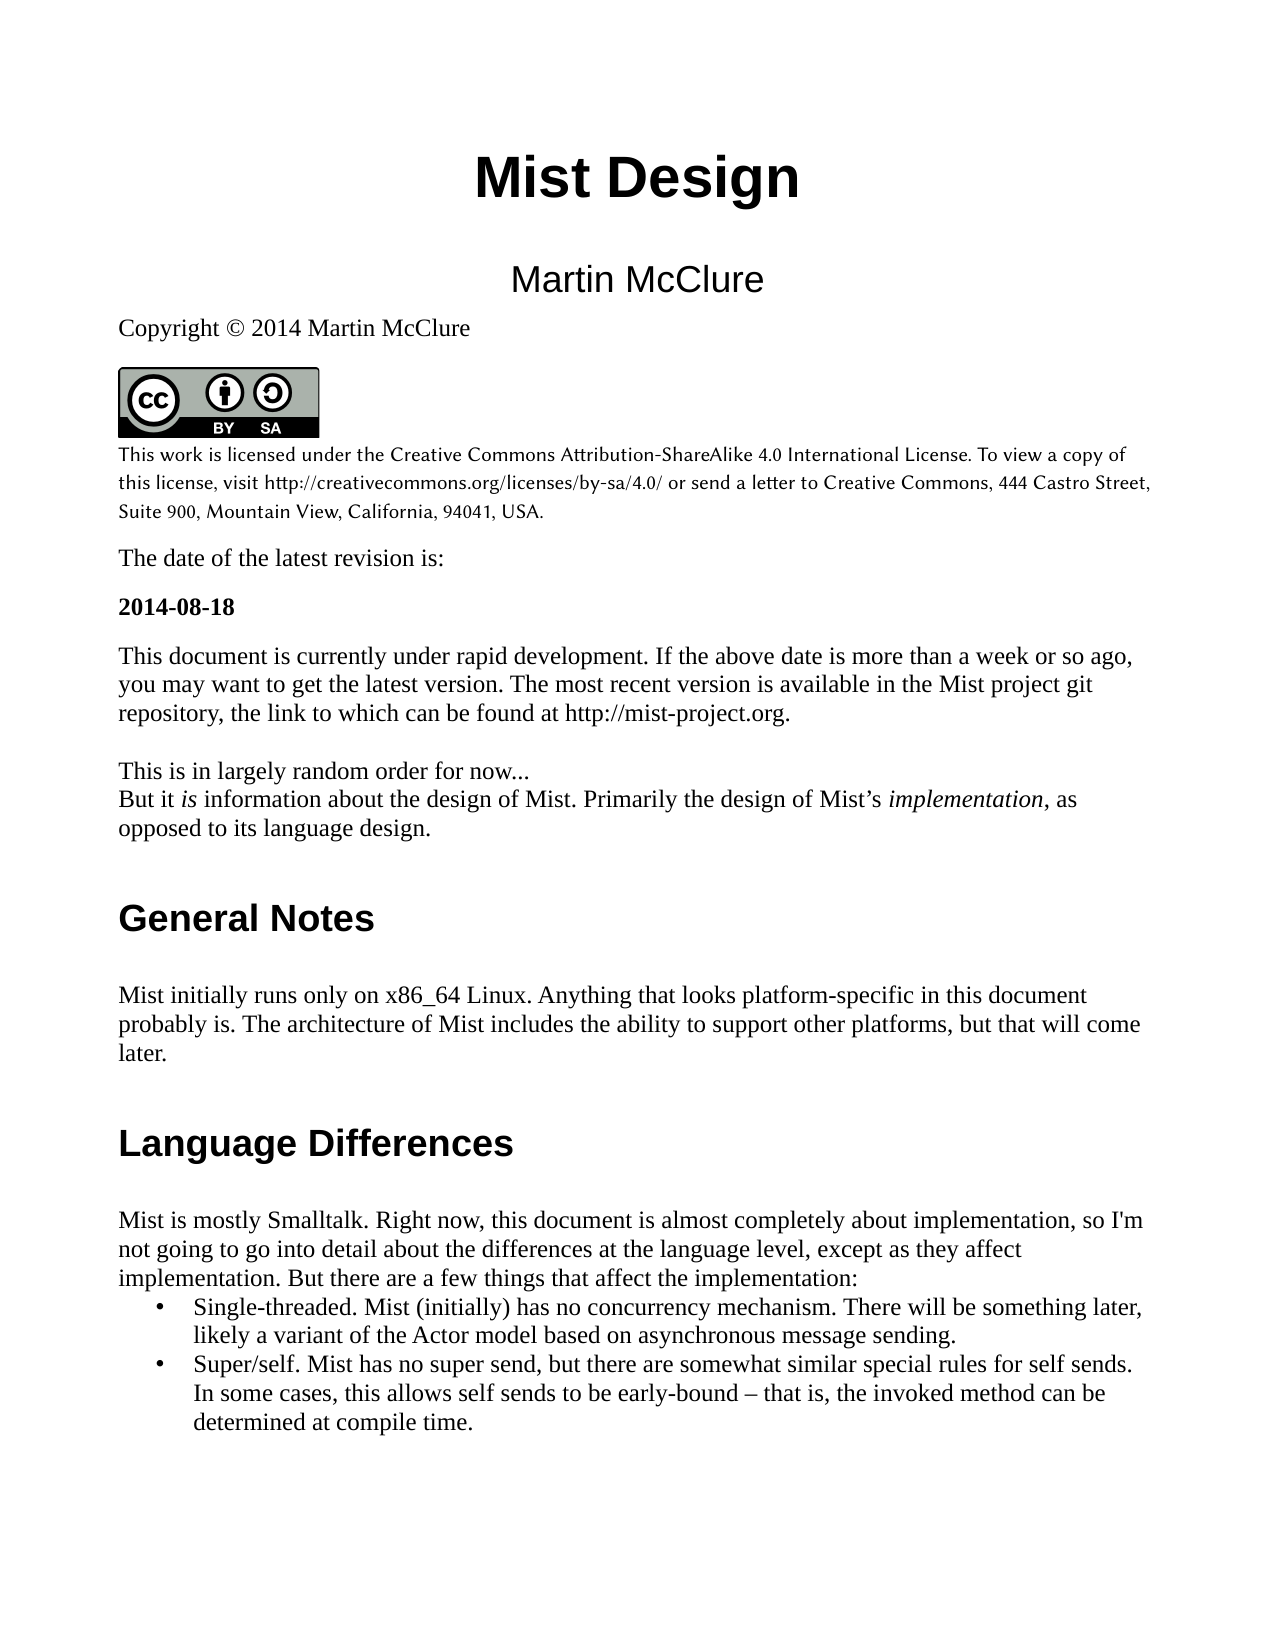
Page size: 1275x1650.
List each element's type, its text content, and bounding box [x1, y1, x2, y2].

text This document is currently under rapid development. If the above date is more than a week or so ago, you may want to get the latest version. The most recent version is available in the Mist project git repository, the link to which can be found at http://mist-project.org. [118, 641, 1157, 727]
subtitle General Notes [118, 896, 1157, 939]
text The date of the latest revision is: [118, 543, 1157, 571]
picture [118, 367, 320, 438]
list Super/self. Mist has no super send, but there are somewhat similar special rules for self sends. In some cases, this allows self sends to be early-bound – that is, the invoked method can be determined at compile time. [156, 1349, 1157, 1436]
text Mist initially runs only on x86_64 Linux. Anything that looks platform-specific in this document probably is. The architecture of Mist includes the ability to support other platforms, but that will come later. [118, 981, 1157, 1067]
text Mist is mostly Smalltalk. Right now, this document is almost completely about implementation, so I'm not going to go into detail about the differences at the language level, except as they affect implementation. But there are a few things that affect the implementation: [118, 1206, 1157, 1292]
title Mist Design [118, 143, 1157, 210]
text Copyright © 2014 Martin McClure [118, 313, 1157, 342]
text 2014-08-18 [118, 592, 1157, 620]
list Single-threaded. Mist (initially) has no concurrency mechanism. There will be something later, likely a variant of the Actor model based on asynchronous message sending. [156, 1292, 1157, 1349]
subtitle Language Differences [118, 1121, 1157, 1164]
subtitle Martin McClure [118, 258, 1157, 301]
text This is in largely random order for now... [118, 756, 1157, 784]
text But it is information about the design of Mist. Primarily the design of Mist’s implementation, as opposed to its language design. [118, 784, 1157, 842]
text This work is licensed under the Creative Commons Attribution-ShareAlike 4.0 International License. To view a copy of this license, visit http://creativecommons.org/licenses/by-sa/4.0/ or send a letter to Creative Commons, 444 Castro Street, Suite 900, Mountain View, California, 94041, USA. [118, 362, 1157, 523]
